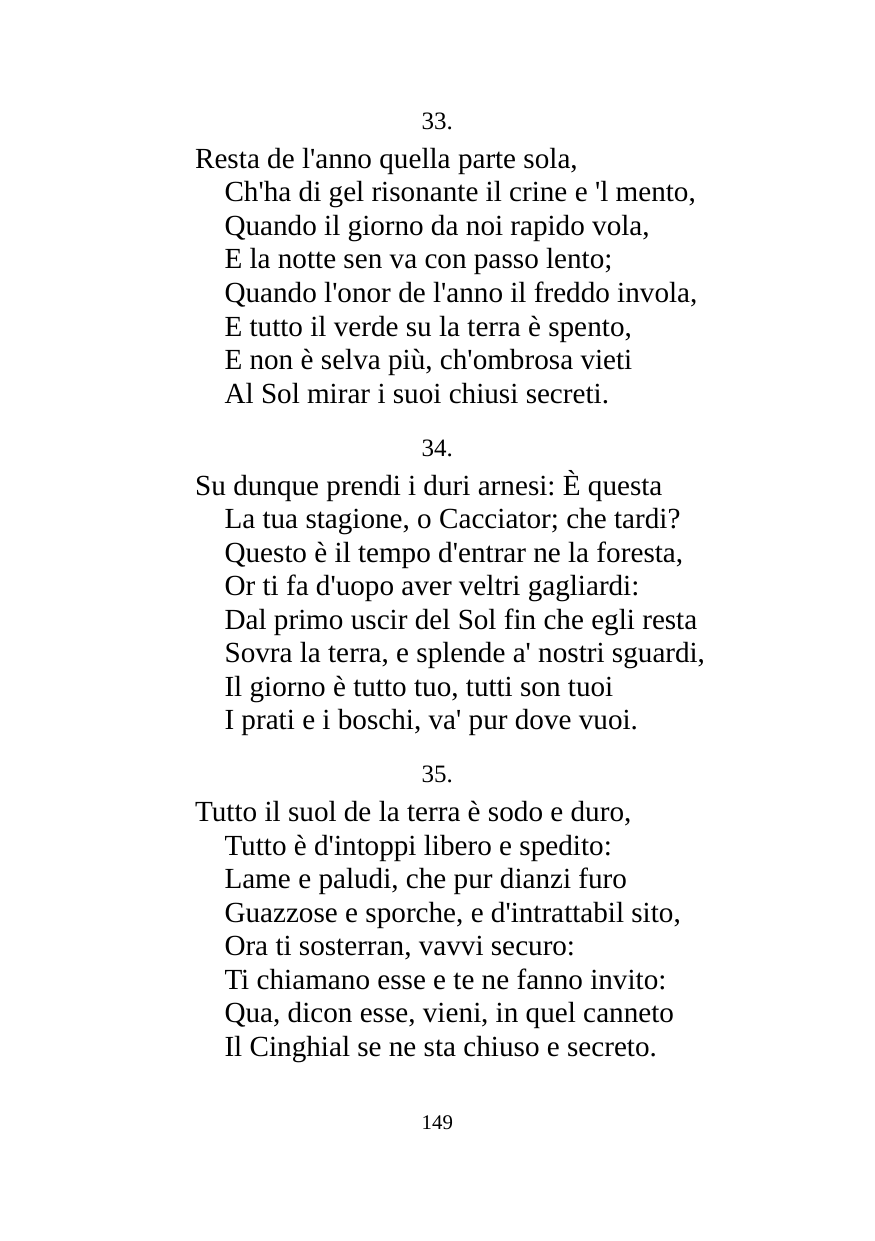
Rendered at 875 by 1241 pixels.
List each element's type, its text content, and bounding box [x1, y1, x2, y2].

text E non è selva più, ch'ombrosa vieti [224, 342, 768, 376]
text E tutto il verde su la terra è spento, [224, 309, 768, 342]
text Tutto è d'intoppi libero e spedito: [224, 828, 768, 861]
text Or ti fa d'uopo aver veltri gagliardi: [224, 568, 768, 602]
text Qua, dicon esse, vieni, in quel canneto [224, 996, 768, 1029]
text Al Sol mirar i suoi chiusi secreti. [224, 376, 768, 409]
text Ti chiamano esse e te ne fanno invito: [224, 962, 768, 996]
text Guazzose e sporche, e d'intrattabil sito, [224, 895, 768, 928]
text Resta de l'anno quella parte sola, [195, 141, 768, 174]
text Il Cinghial se ne sta chiuso e secreto. [224, 1029, 768, 1063]
text La tua stagione, o Cacciator; che tardi? [224, 501, 768, 535]
text I prati e i boschi, va' pur dove vuoi. [224, 702, 768, 736]
text Sovra la terra, e splende a' nostri sguardi, [224, 635, 768, 669]
text Il giorno è tutto tuo, tutti son tuoi [224, 669, 768, 702]
text Su dunque prendi i duri arnesi: È questa [195, 468, 768, 501]
text Lame e paludi, che pur dianzi furo [224, 861, 768, 895]
text Ch'ha di gel risonante il crine e 'l mento, [224, 174, 768, 208]
text Quando l'onor de l'anno il freddo invola, [224, 275, 768, 309]
text 33. [106, 106, 768, 135]
text 34. [106, 433, 768, 462]
text 35. [106, 759, 768, 788]
text Dal primo uscir del Sol fin che egli resta [224, 602, 768, 635]
text Questo è il tempo d'entrar ne la foresta, [224, 535, 768, 568]
text Ora ti sosterran, vavvi securo: [224, 928, 768, 962]
text Tutto il suol de la terra è sodo e duro, [195, 794, 768, 828]
text Quando il giorno da noi rapido vola, [224, 208, 768, 242]
text E la notte sen va con passo lento; [224, 242, 768, 275]
